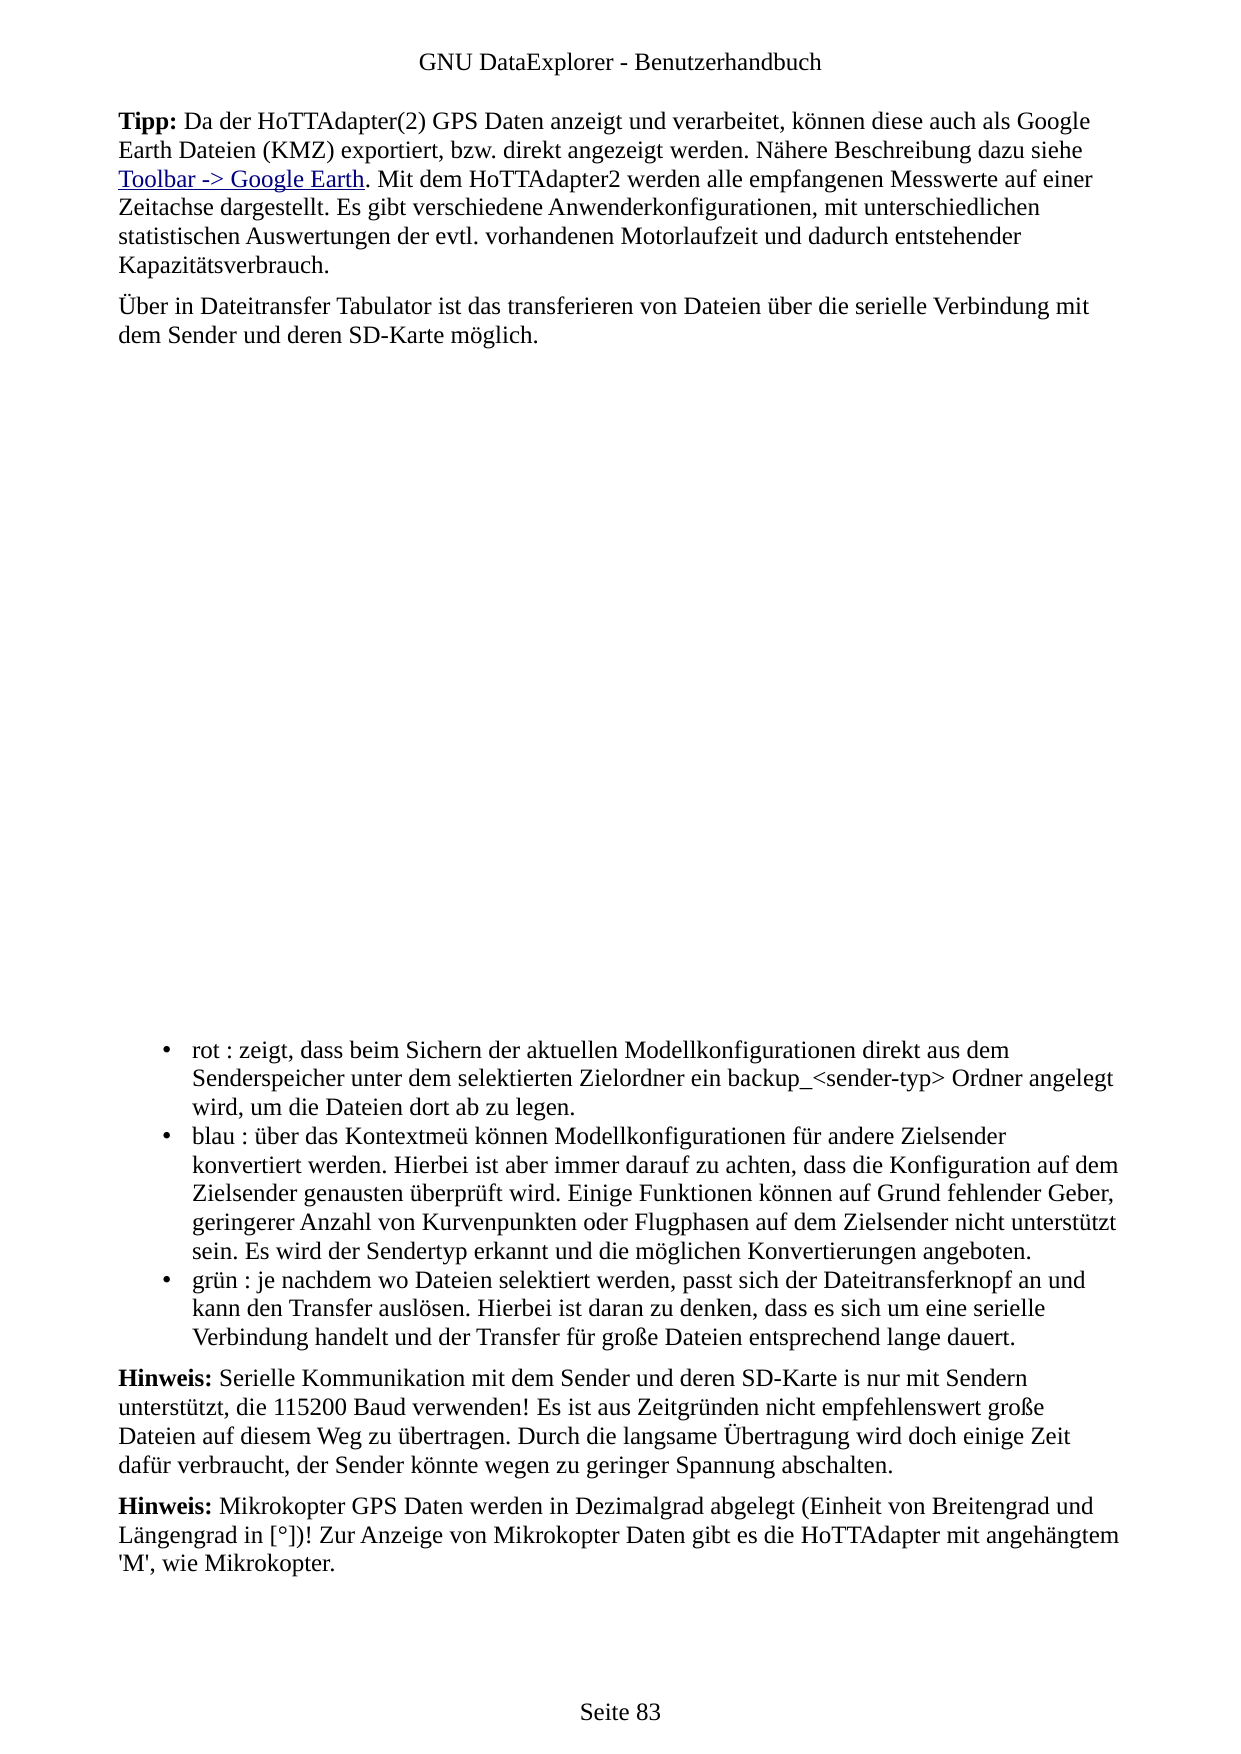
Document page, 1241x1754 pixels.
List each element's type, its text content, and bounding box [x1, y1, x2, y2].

list rot : zeigt, dass beim Sichern der aktuellen Modellkonfigurationen direkt aus dem Senderspeicher unter dem selektierten Zielordner ein backup_<sender-typ> Ordner angelegt wird, um die Dateien dort ab zu legen. [162, 1035, 1122, 1121]
text Hinweis: Serielle Kommunikation mit dem Sender und deren SD-Karte is nur mit Sendern unterstützt, die 115200 Baud verwenden! Es ist aus Zeitgründen nicht empfehlenswert große Dateien auf diesem Weg zu übertragen. Durch die langsame Übertragung wird doch einige Zeit dafür verbraucht, der Sender könnte wegen zu geringer Spannung abschalten. [118, 1363, 1122, 1478]
list grün : je nachdem wo Dateien selektiert werden, passt sich der Dateitransferknopf an und kann den Transfer auslösen. Hierbei ist daran zu denken, dass es sich um eine serielle Verbindung handelt und der Transfer für große Dateien entsprechend lange dauert. [162, 1265, 1122, 1351]
text Tipp: Da der HoTTAdapter(2) GPS Daten anzeigt und verarbeitet, können diese auch als Google Earth Dateien (KMZ) exportiert, bzw. direkt angezeigt werden. Nähere Beschreibung dazu siehe Toolbar -> Google Earth. Mit dem HoTTAdapter2 werden alle empfangenen Messwerte auf einer Zeitachse dargestellt. Es gibt verschiedene Anwenderkonfigurationen, mit unterschiedlichen statistischen Auswertungen der evtl. vorhandenen Motorlaufzeit und dadurch entstehender Kapazitätsverbrauch. [118, 106, 1122, 279]
list blau : über das Kontextmeü können Modellkonfigurationen für andere Zielsender konvertiert werden. Hierbei ist aber immer darauf zu achten, dass die Konfiguration auf dem Zielsender genausten überprüft wird. Einige Funktionen können auf Grund fehlender Geber, geringerer Anzahl von Kurvenpunkten oder Flugphasen auf dem Zielsender nicht unterstützt sein. Es wird der Sendertyp erkannt und die möglichen Konvertierungen angeboten. [162, 1121, 1122, 1265]
text Über in Dateitransfer Tabulator ist das transferieren von Dateien über die serielle Verbindung mit dem Sender und deren SD-Karte möglich. [118, 291, 1122, 349]
text Hinweis: Mikrokopter GPS Daten werden in Dezimalgrad abgelegt (Einheit von Breitengrad und Längengrad in [°])! Zur Anzeige von Mikrokopter Daten gibt es die HoTTAdapter mit angehängtem 'M', wie Mikrokopter. [118, 1491, 1122, 1577]
